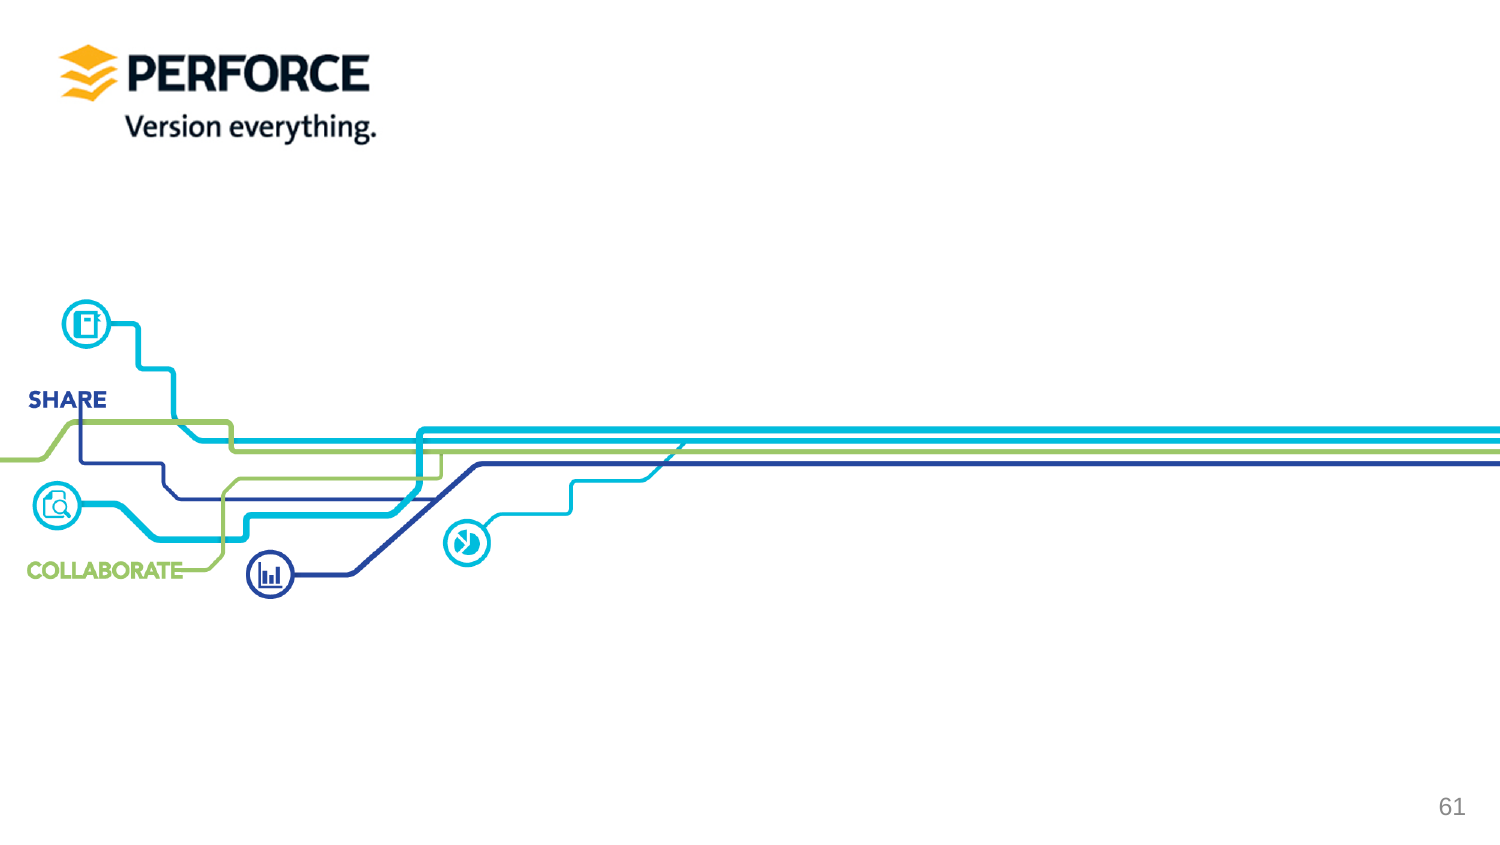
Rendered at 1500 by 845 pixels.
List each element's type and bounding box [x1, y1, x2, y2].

picture [0, 0, 1500, 845]
text_box [1131, 782, 1482, 828]
